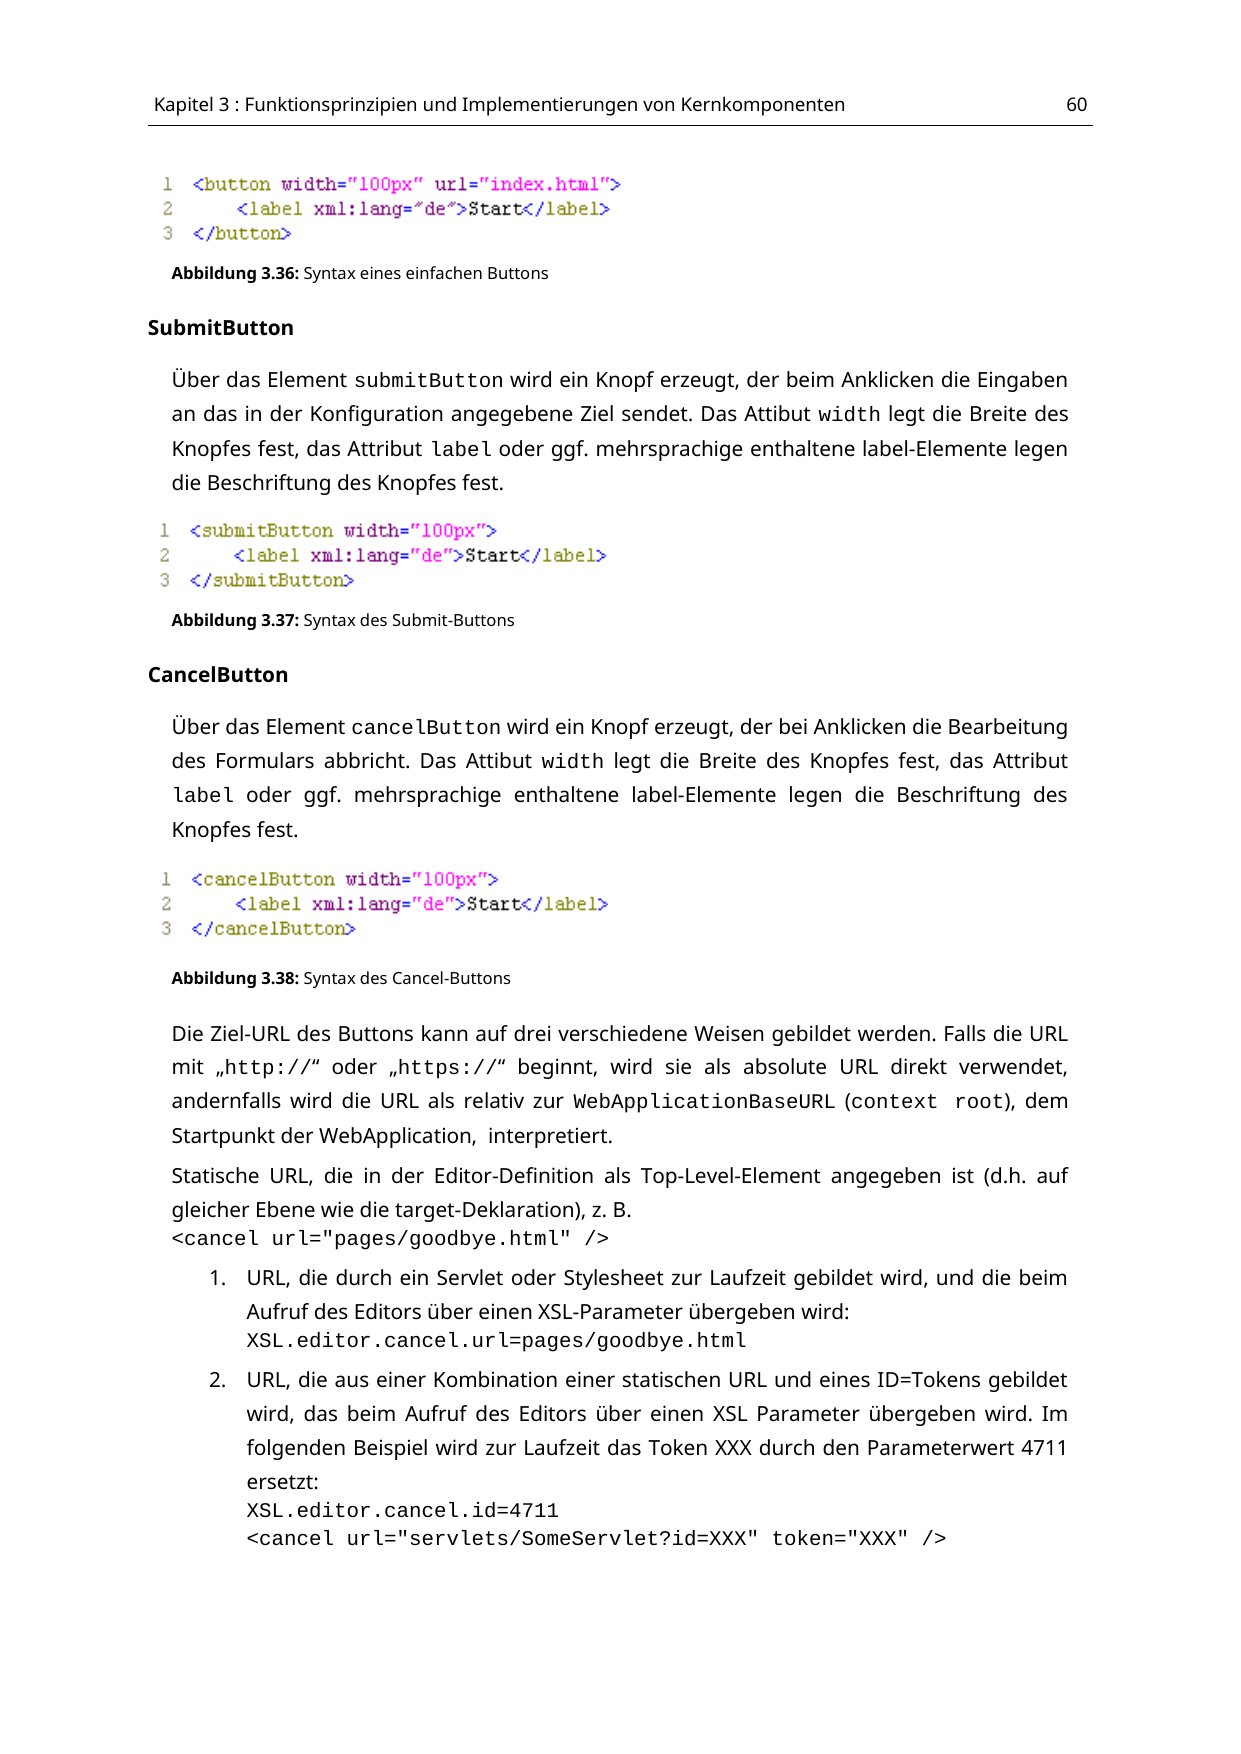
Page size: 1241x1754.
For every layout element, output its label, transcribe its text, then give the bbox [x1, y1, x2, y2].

text Abbildung 3.36: Syntax eines einfachen Buttons [171, 245, 630, 284]
list URL, die durch ein Servlet oder Stylesheet zur Laufzeit gebildet wird, und die beim Aufruf des Editors über einen XSL-Parameter übergeben wird: XSL.editor.cancel.url=pages/goodbye.html [209, 1263, 1069, 1353]
text Über das Element submitButton wird ein Knopf erzeugt, der beim Anklicken die Eingaben an das in der Konfiguration angegebene Ziel sendet. Das Attibut width legt die Breite des Knopfes fest, das Attribut label oder ggf. mehrsprachige enthaltene label-Elemente legen die Beschriftung des Knopfes fest. [171, 365, 1069, 496]
list URL, die aus einer Kombination einer statischen URL und eines ID=Tokens gebildet wird, das beim Aufruf des Editors über einen XSL Parameter übergeben wird. Im folgenden Beispiel wird zur Laufzeit das Token XXX durch den Parameterwert 4711 ersetzt: XSL.editor.cancel.id=4711 <cancel url="servlets/SomeServlet?id=XXX" token="XXX" /> [209, 1365, 1069, 1552]
text Die Ziel-URL des Buttons kann auf drei verschiedene Weisen gebildet werden. Falls die URL mit „http://“ oder „https://“ beginnt, wird sie als absolute URL direkt verwendet, andernfalls wird die URL als relativ zur WebApplicationBaseURL (context root), dem Startpunkt der WebApplication, interpretiert. [148, 855, 1069, 1149]
subtitle CancelButton [148, 531, 1092, 688]
subtitle SubmitButton [148, 148, 1092, 342]
text Abbildung 3.38: Syntax des Cancel-Buttons [171, 942, 630, 989]
text Statische URL, die in der Editor-Definition als Top-Level-Element angegeben ist (d.h. auf gleicher Ebene wie die target-Deklaration), z. B. <cancel url="pages/goodbye.html" /> [171, 1161, 1069, 1251]
text Über das Element cancelButton wird ein Knopf erzeugt, der bei Anklicken die Bearbeitung des Formulars abbricht. Das Attibut width legt die Breite des Knopfes fest, das Attribut label oder ggf. mehrsprachige enthaltene label-Elemente legen die Beschriftung des Knopfes fest. [171, 712, 1069, 843]
text Abbildung 3.37: Syntax des Submit-Buttons [171, 592, 633, 631]
